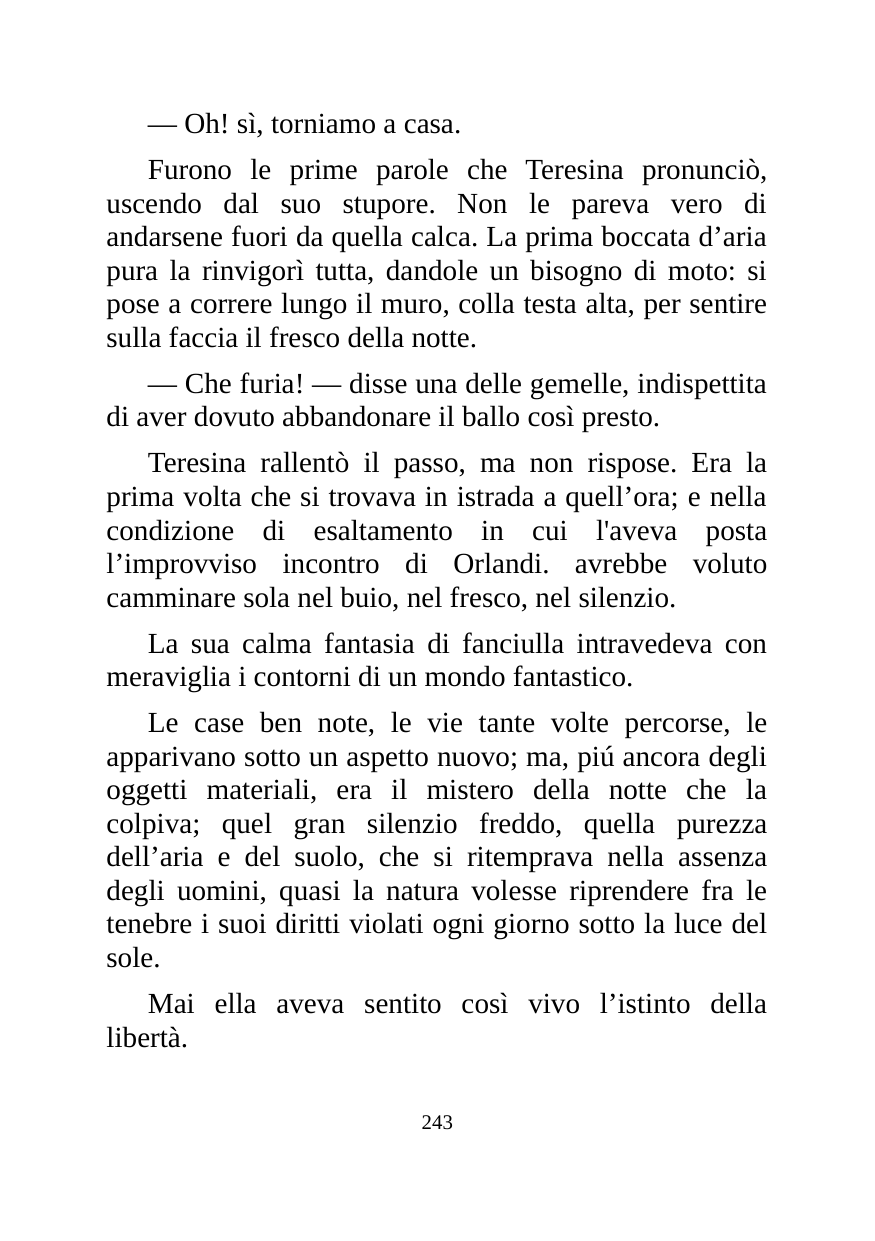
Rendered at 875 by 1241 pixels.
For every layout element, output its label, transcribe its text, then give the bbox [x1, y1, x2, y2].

text — Oh! sì, torniamo a casa. [106, 106, 768, 140]
text Teresina rallentò il passo, ma non rispose. Era la prima volta che si trovava in istrada a quell’ora; e nella condizione di esaltamento in cui l'aveva posta l’improvviso incontro di Orlandi. avrebbe voluto camminare sola nel buio, nel fresco, nel silenzio. [106, 446, 768, 613]
text La sua calma fantasia di fanciulla intravedeva con meraviglia i contorni di un mondo fantastico. [106, 626, 768, 693]
text Furono le prime parole che Teresina pronunciò, uscendo dal suo stupore. Non le pareva vero di andarsene fuori da quella calca. La prima boccata d’aria pura la rinvigorì tutta, dandole un bisogno di moto: si pose a correre lungo il muro, colla testa alta, per sentire sulla faccia il fresco della notte. [106, 152, 768, 353]
text Le case ben note, le vie tante volte percorse, le apparivano sotto un aspetto nuovo; ma, piú ancora degli oggetti materiali, era il mistero della notte che la colpiva; quel gran silenzio freddo, quella purezza dell’aria e del suolo, che si ritemprava nella assenza degli uomini, quasi la natura volesse riprendere fra le tenebre i suoi diritti violati ogni giorno sotto la luce del sole. [106, 705, 768, 974]
text — Che furia! — disse una delle gemelle, indispettita di aver dovuto abbandonare il ballo così presto. [106, 366, 768, 433]
text Mai ella aveva sentito così vivo l’istinto della libertà. [106, 986, 768, 1053]
